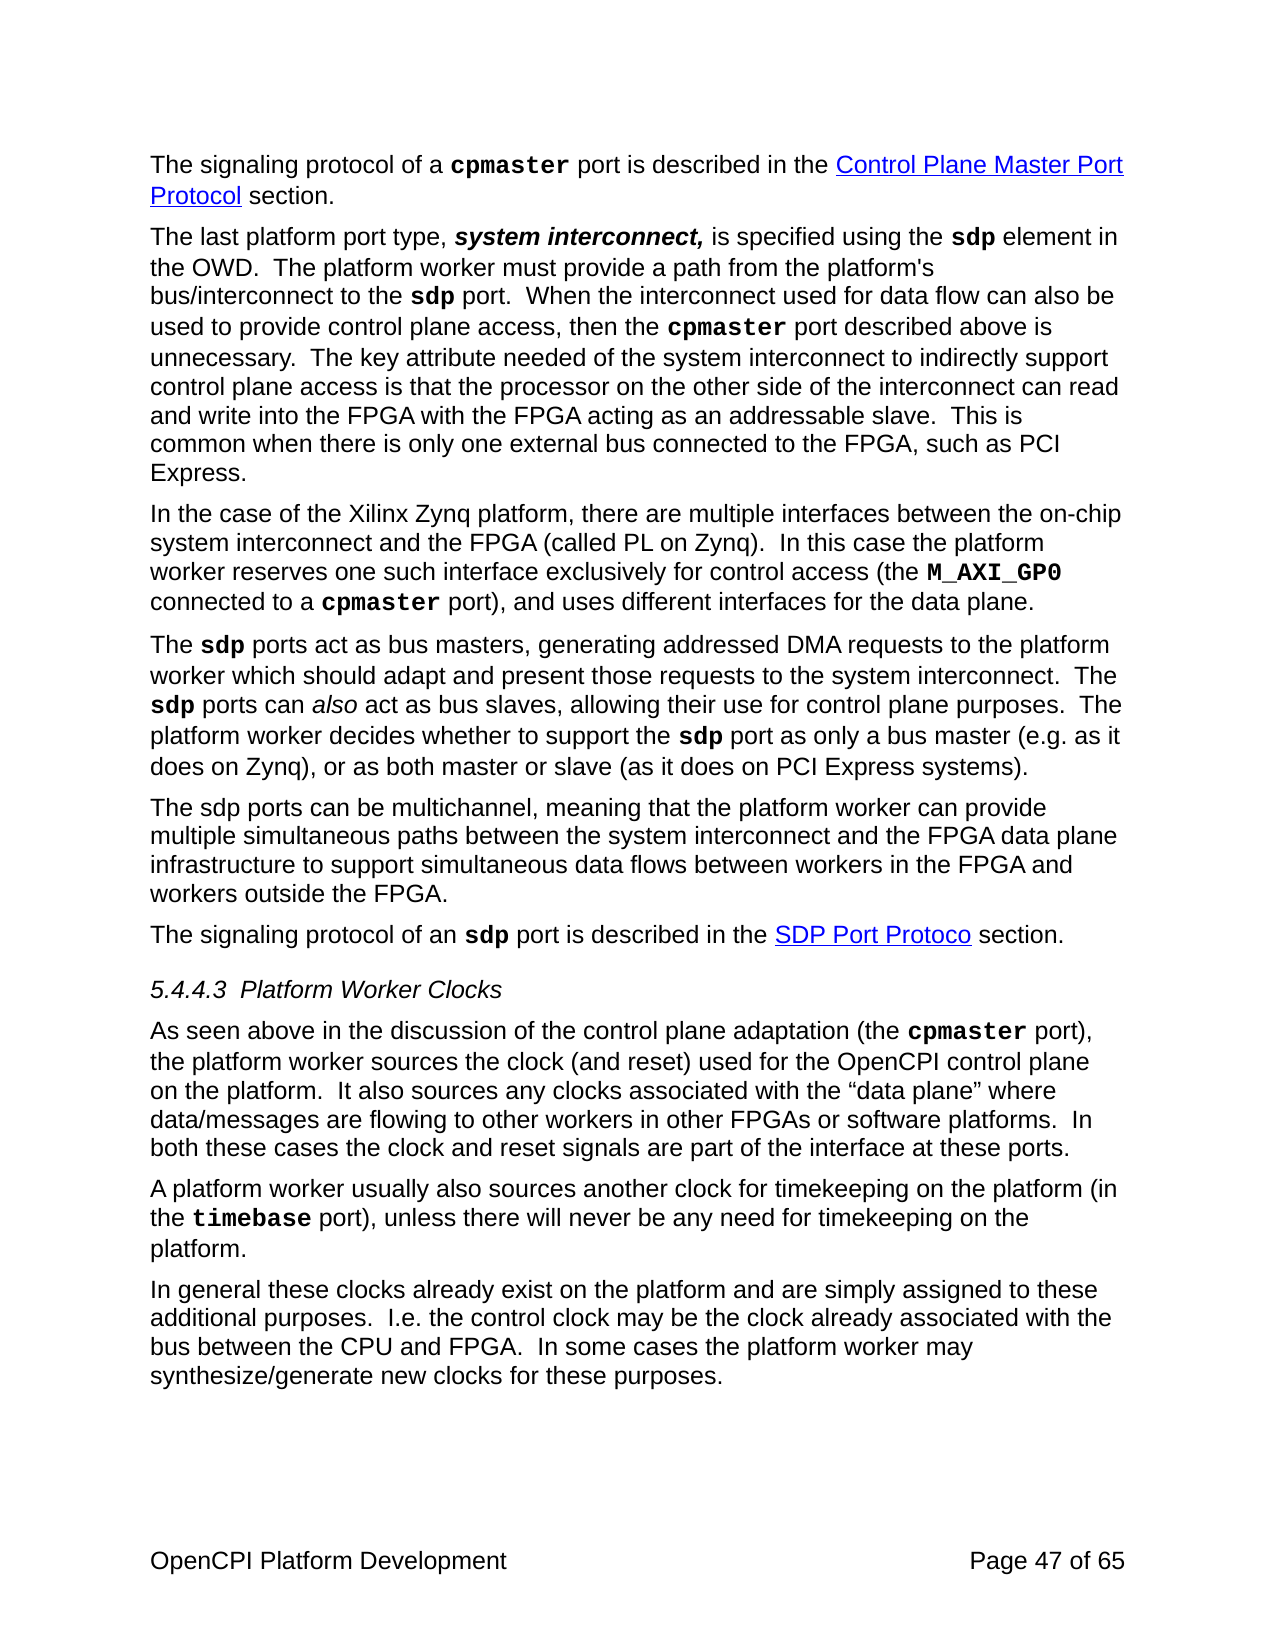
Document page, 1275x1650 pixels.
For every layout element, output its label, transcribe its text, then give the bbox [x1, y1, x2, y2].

text As seen above in the discussion of the control plane adaptation (the cpmaster port), the platform worker sources the clock (and reset) used for the OpenCPI control plane on the platform. It also sources any clocks associated with the “data plane” where data/messages are flowing to other workers in other FPGAs or software platforms. In both these cases the clock and reset signals are part of the interface at these ports. [150, 1016, 1125, 1162]
text A platform worker usually also sources another clock for timekeeping on the platform (in the timebase port), unless there will never be any need for timekeeping on the platform. [150, 1174, 1125, 1263]
text The signaling protocol of a cpmaster port is described in the Control Plane Master Port Protocol section. [150, 150, 1125, 210]
text The sdp ports can be multichannel, meaning that the platform worker can provide multiple simultaneous paths between the system interconnect and the FPGA data plane infrastructure to support simultaneous data flows between workers in the FPGA and workers outside the FPGA. [150, 793, 1125, 908]
text In the case of the Xilinx Zynq platform, there are multiple interfaces between the on-chip system interconnect and the FPGA (called PL on Zynq). In this case the platform worker reserves one such interface exclusively for control access (the M_AXI_GP0 connected to a cpmaster port), and uses different interfaces for the data plane. [150, 499, 1125, 618]
subtitle Platform Worker Clocks [150, 976, 1125, 1004]
text The last platform port type, system interconnect, is specified using the sdp element in the OWD. The platform worker must provide a path from the platform's bus/interconnect to the sdp port. When the interconnect used for data flow can also be used to provide control plane access, then the cpmaster port described above is unnecessary. The key attribute needed of the system interconnect to indirectly support control plane access is that the processor on the other side of the interconnect can read and write into the FPGA with the FPGA acting as an addressable slave. This is common when there is only one external bus connected to the FPGA, such as PCI Express. [150, 222, 1125, 487]
text The sdp ports act as bus masters, generating addressed DMA requests to the platform worker which should adapt and present those requests to the system interconnect. The sdp ports can also act as bus slaves, allowing their use for control plane purposes. The platform worker decides whether to support the sdp port as only a bus master (e.g. as it does on Zynq), or as both master or slave (as it does on PCI Express systems). [150, 630, 1125, 781]
text In general these clocks already exist on the platform and are simply assigned to these additional purposes. I.e. the control clock may be the clock already associated with the bus between the CPU and FPGA. In some cases the platform worker may synthesize/generate new clocks for these purposes. [150, 1274, 1125, 1389]
text The signaling protocol of an sdp port is described in the SDP Port Protoco section. [150, 919, 1125, 951]
